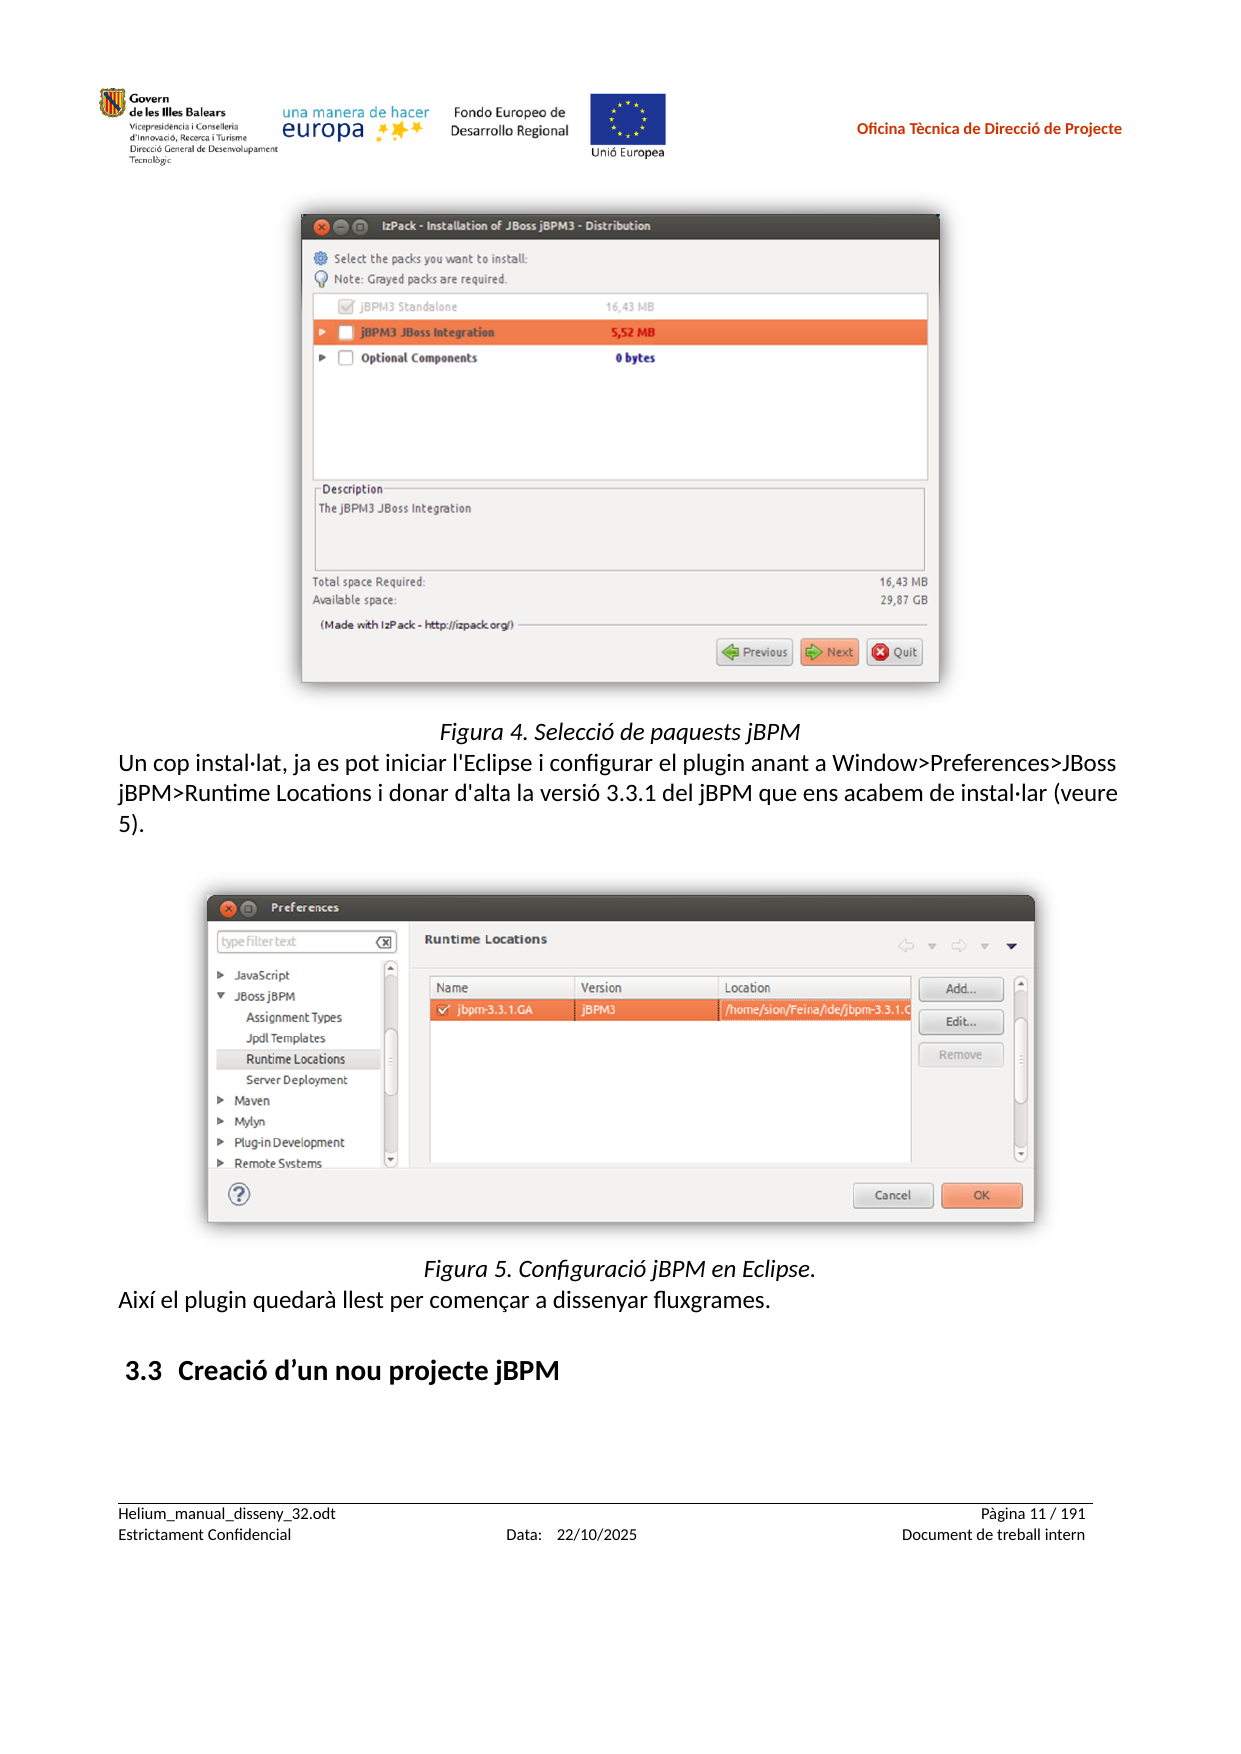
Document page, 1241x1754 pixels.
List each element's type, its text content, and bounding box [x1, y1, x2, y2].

picture [267, 180, 974, 717]
picture [175, 863, 1065, 1254]
text Així el plugin quedarà llest per començar a dissenyar fluxgrames. [118, 1251, 1122, 1314]
subtitle Creació d’un nou projecte jBPM [118, 1352, 1122, 1388]
text Un cop instal·lat, ja es pot iniciar l'Eclipse i configurar el plugin anant a Window>Preferences>JBoss jBPM>Runtime Locations i donar d'alta la versió 3.3.1 del jBPM que ens acabem de instal·lar (veure Figura 5). [118, 715, 1122, 838]
picture [99, 87, 668, 166]
text Figura 5. Configuració jBPM en Eclipse. [175, 1254, 1065, 1284]
text Figura 4. Selecció de paquests jBPM [267, 717, 973, 747]
